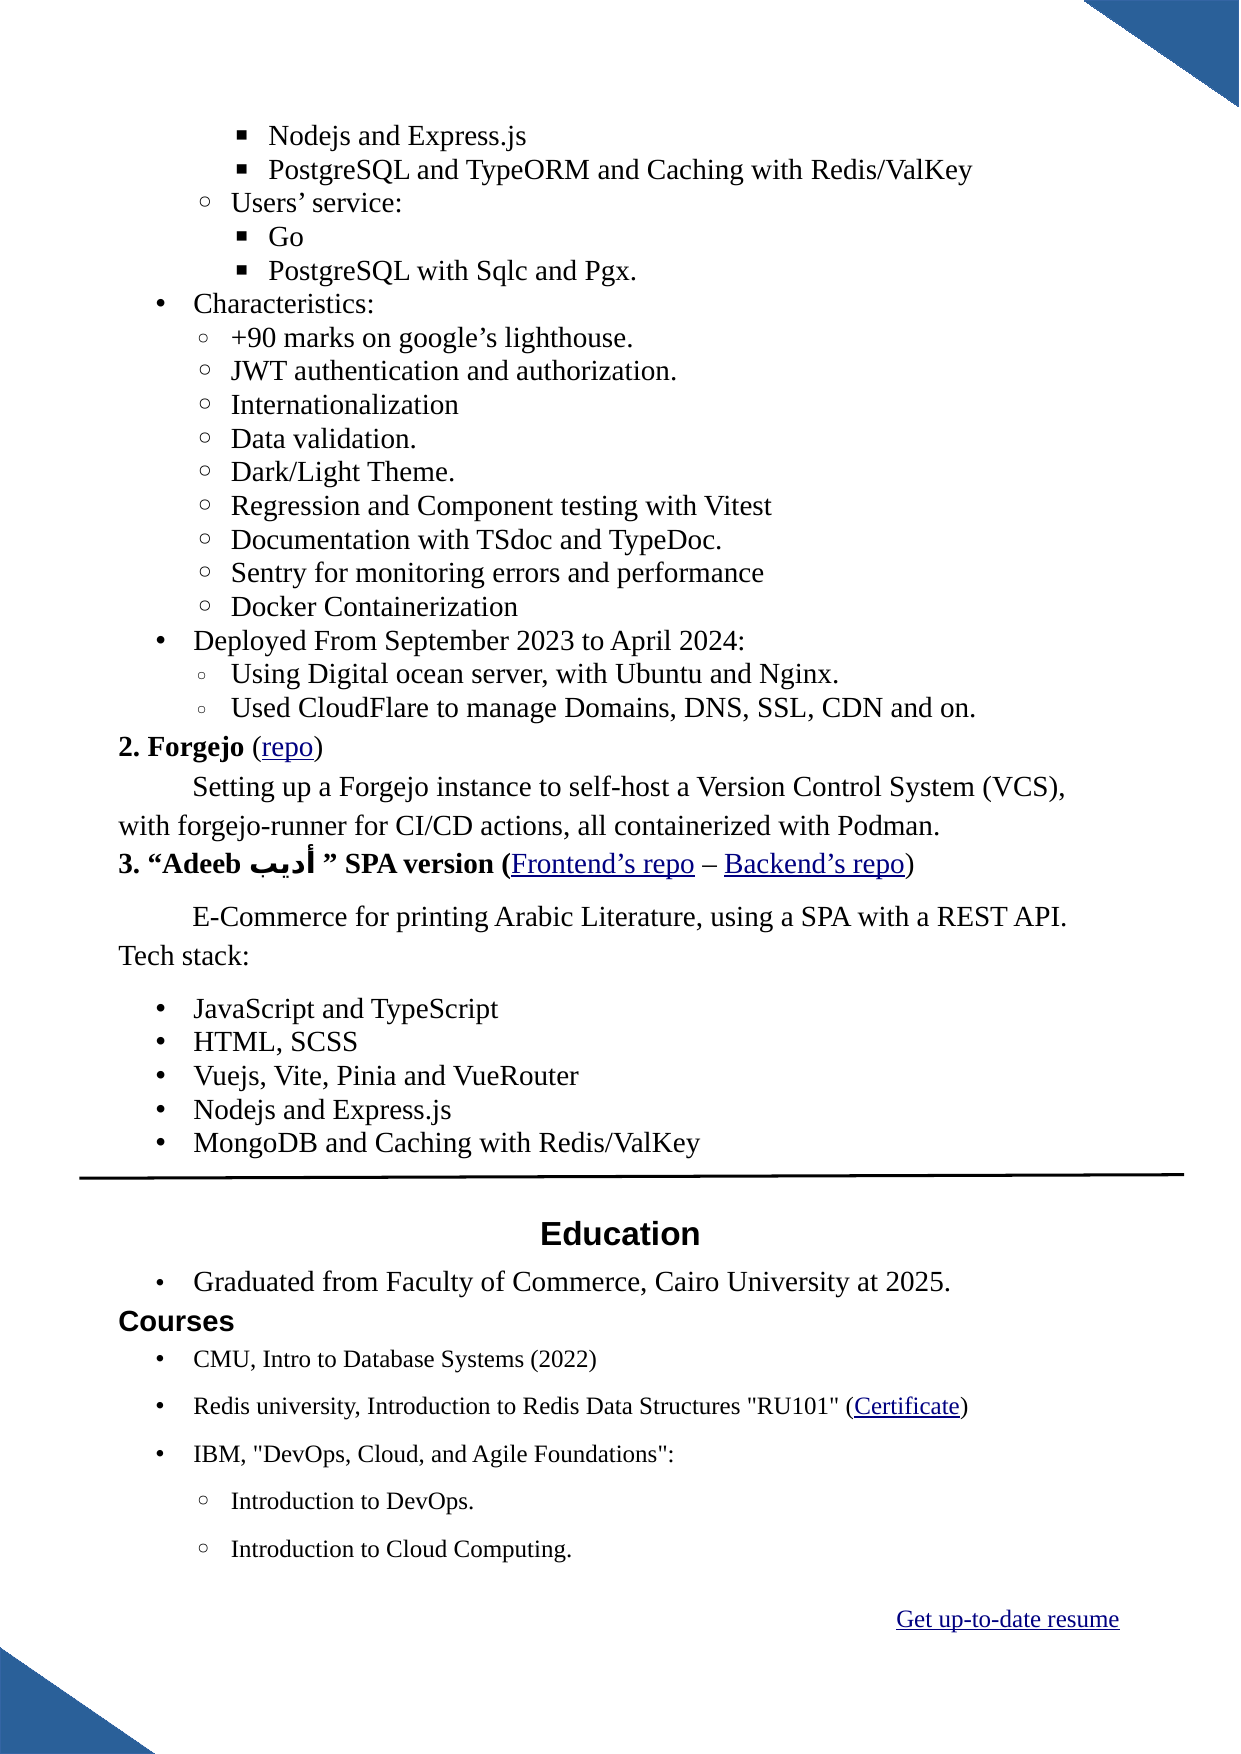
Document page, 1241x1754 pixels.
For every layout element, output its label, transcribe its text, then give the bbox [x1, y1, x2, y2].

list Graduated from Faculty of Commerce, Cairo University at 2025. [156, 1264, 1122, 1298]
list IBM, "DevOps, Cloud, and Agile Foundations": [156, 1439, 1122, 1468]
subtitle 2. Forgejo (repo) [118, 729, 1122, 763]
list Go [231, 219, 1122, 253]
list Docker Containerization [193, 589, 1122, 623]
list Characteristics: [156, 286, 1122, 320]
list Sentry for monitoring errors and performance [193, 555, 1122, 589]
subtitle Education [118, 1213, 1122, 1252]
list Dark/Light Theme. [193, 454, 1122, 488]
list HTML, SCSS [156, 1024, 1122, 1058]
subtitle Courses [118, 1304, 1122, 1338]
list JWT authentication and authorization. [193, 353, 1122, 387]
list Introduction to DevOps. [193, 1486, 1122, 1515]
list Nodejs and Express.js [156, 1092, 1122, 1126]
text Setting up a Forgejo instance to self-host a Version Control System (VCS), with forgejo-runner for CI/CD actions, all containerized with Podman. 3. “Adeeb أديب ” SPA version (Frontend’s repo – Backend’s repo) [118, 769, 1122, 880]
list MongoDB and Caching with Redis/ValKey [156, 1126, 1122, 1159]
list Vuejs, Vite, Pinia and VueRouter [156, 1058, 1122, 1092]
text E-Commerce for printing Arabic Literature, using a SPA with a REST API. Tech stack: [118, 899, 1122, 971]
list PostgreSQL with Sqlc and Pgx. [231, 253, 1122, 286]
list Deployed From September 2023 to April 2024: [156, 623, 1122, 656]
list Introduction to Cloud Computing. [193, 1534, 1122, 1563]
list Using Digital ocean server, with Ubuntu and Nginx. [193, 656, 1122, 690]
list Internationalization [193, 387, 1122, 421]
list PostgreSQL and TypeORM and Caching with Redis/ValKey [231, 152, 1122, 185]
list CMU, Intro to Database Systems (2022) [156, 1344, 1122, 1372]
list JavaScript and TypeScript [156, 991, 1122, 1024]
list Nodejs and Express.js [231, 118, 1122, 152]
list Documentation with TSdoc and TypeDoc. [193, 522, 1122, 555]
list +90 marks on google’s lighthouse. [193, 320, 1122, 353]
list Data validation. [193, 421, 1122, 454]
list Regression and Component testing with Vitest [193, 488, 1122, 522]
list Used CloudFlare to manage Domains, DNS, SSL, CDN and on. [193, 690, 1122, 723]
list Redis university, Introduction to Redis Data Structures "RU101" (Certificate) [156, 1391, 1122, 1420]
list Users’ service: [193, 185, 1122, 219]
